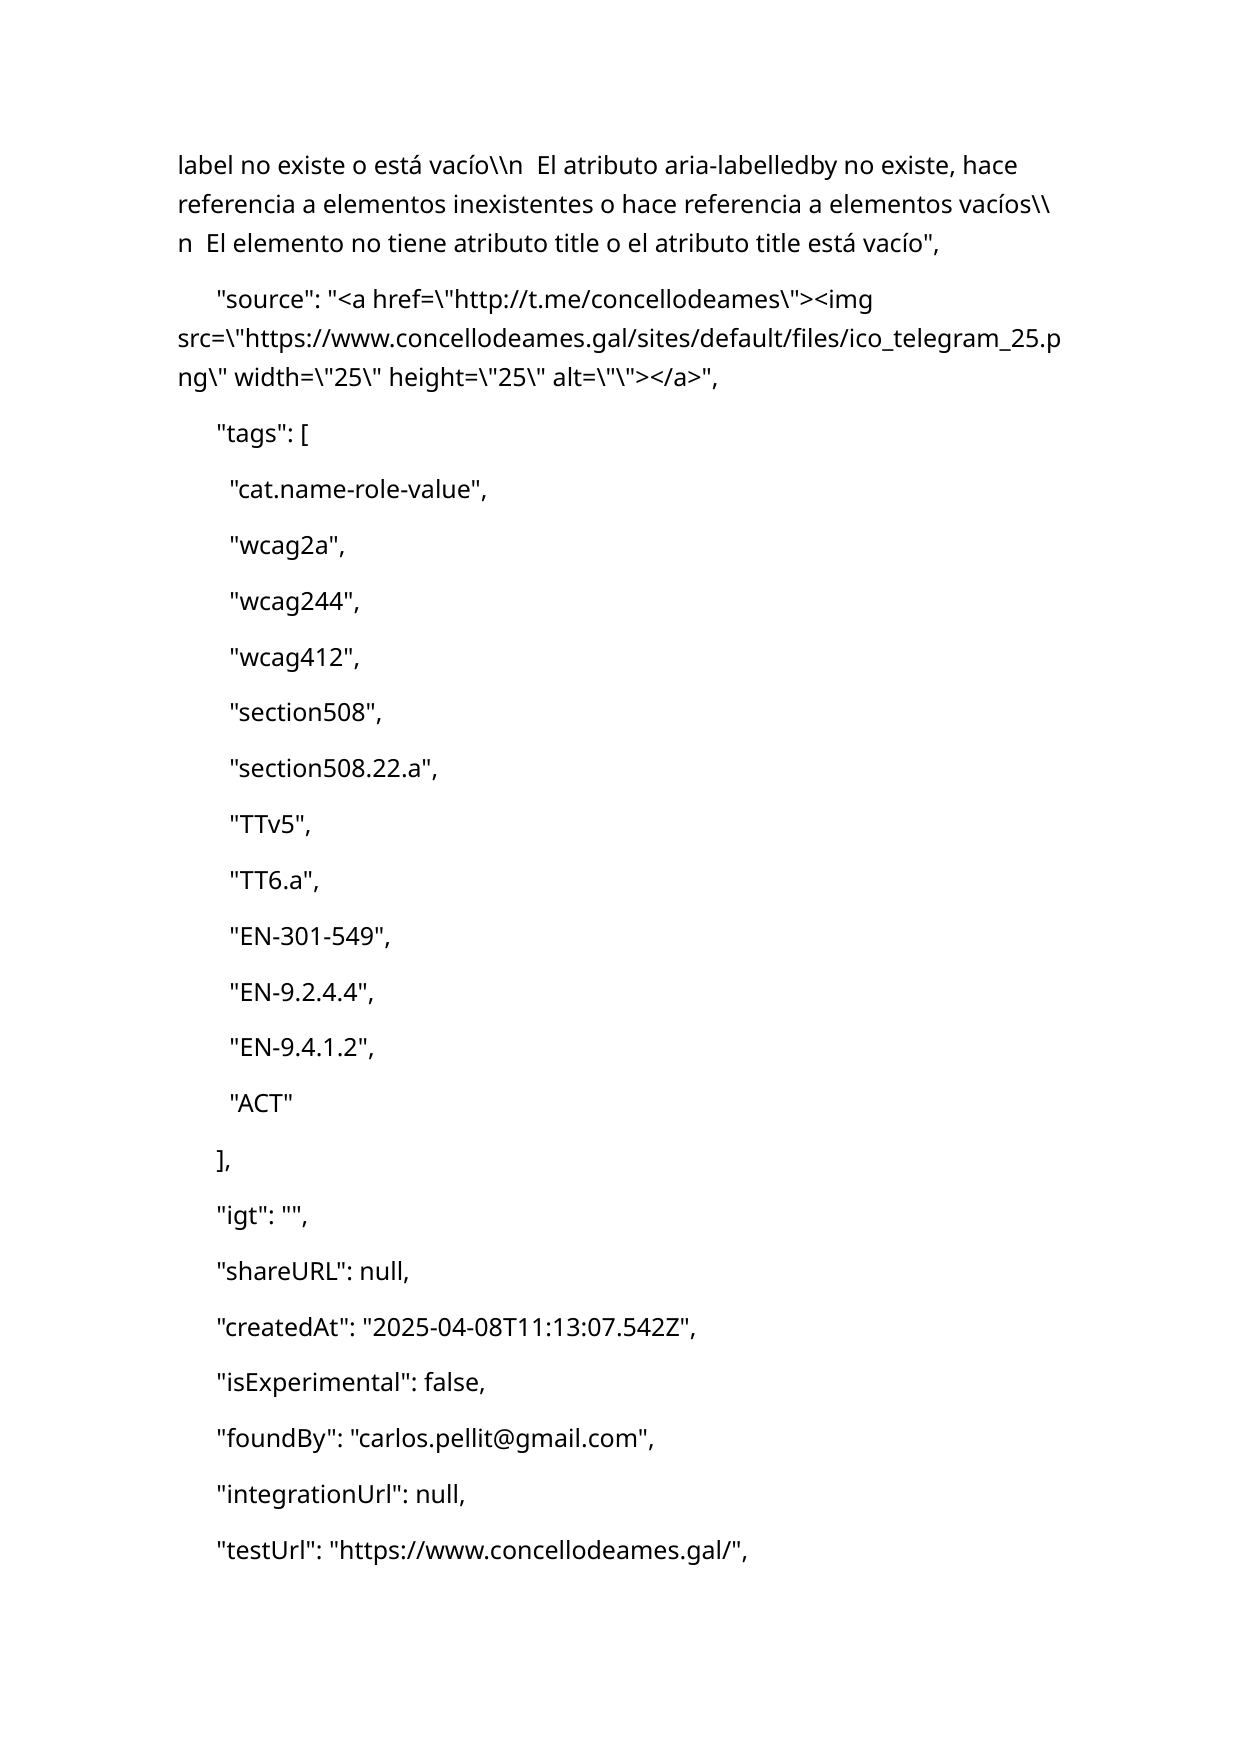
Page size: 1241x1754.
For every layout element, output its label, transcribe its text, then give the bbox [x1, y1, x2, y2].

text "wcag2a", [177, 528, 1063, 562]
text "createdAt": "2025-04-08T11:13:07.542Z", [177, 1309, 1063, 1343]
text "section508.22.a", [177, 751, 1063, 785]
text ], [177, 1142, 1063, 1176]
text "isExperimental": false, [177, 1365, 1063, 1399]
text "source": "<a href=\"http://t.me/concellodeames\"><img src=\"https://www.concellodeames.gal/sites/default/files/ico_telegram_25.png\" width=\"25\" height=\"25\" alt=\"\"></a>", [177, 282, 1063, 394]
text "EN-9.2.4.4", [177, 974, 1063, 1008]
text "ACT" [177, 1086, 1063, 1120]
text "TTv5", [177, 807, 1063, 841]
text "TT6.a", [177, 863, 1063, 897]
text "wcag412", [177, 639, 1063, 673]
text label no existe o está vacío\\n El atributo aria-labelledby no existe, hace referencia a elementos inexistentes o hace referencia a elementos vacíos\\n El elemento no tiene atributo title o el atributo title está vacío", [177, 148, 1063, 260]
text "testUrl": "https://www.concellodeames.gal/", [177, 1533, 1063, 1567]
text "EN-9.4.1.2", [177, 1030, 1063, 1064]
text "integrationUrl": null, [177, 1477, 1063, 1511]
text "cat.name-role-value", [177, 472, 1063, 506]
text "foundBy": "carlos.pellit@gmail.com", [177, 1421, 1063, 1455]
text "igt": "", [177, 1198, 1063, 1232]
text "shareURL": null, [177, 1253, 1063, 1287]
text "EN-301-549", [177, 918, 1063, 952]
text "tags": [ [177, 416, 1063, 450]
text "section508", [177, 695, 1063, 729]
text "wcag244", [177, 583, 1063, 617]
